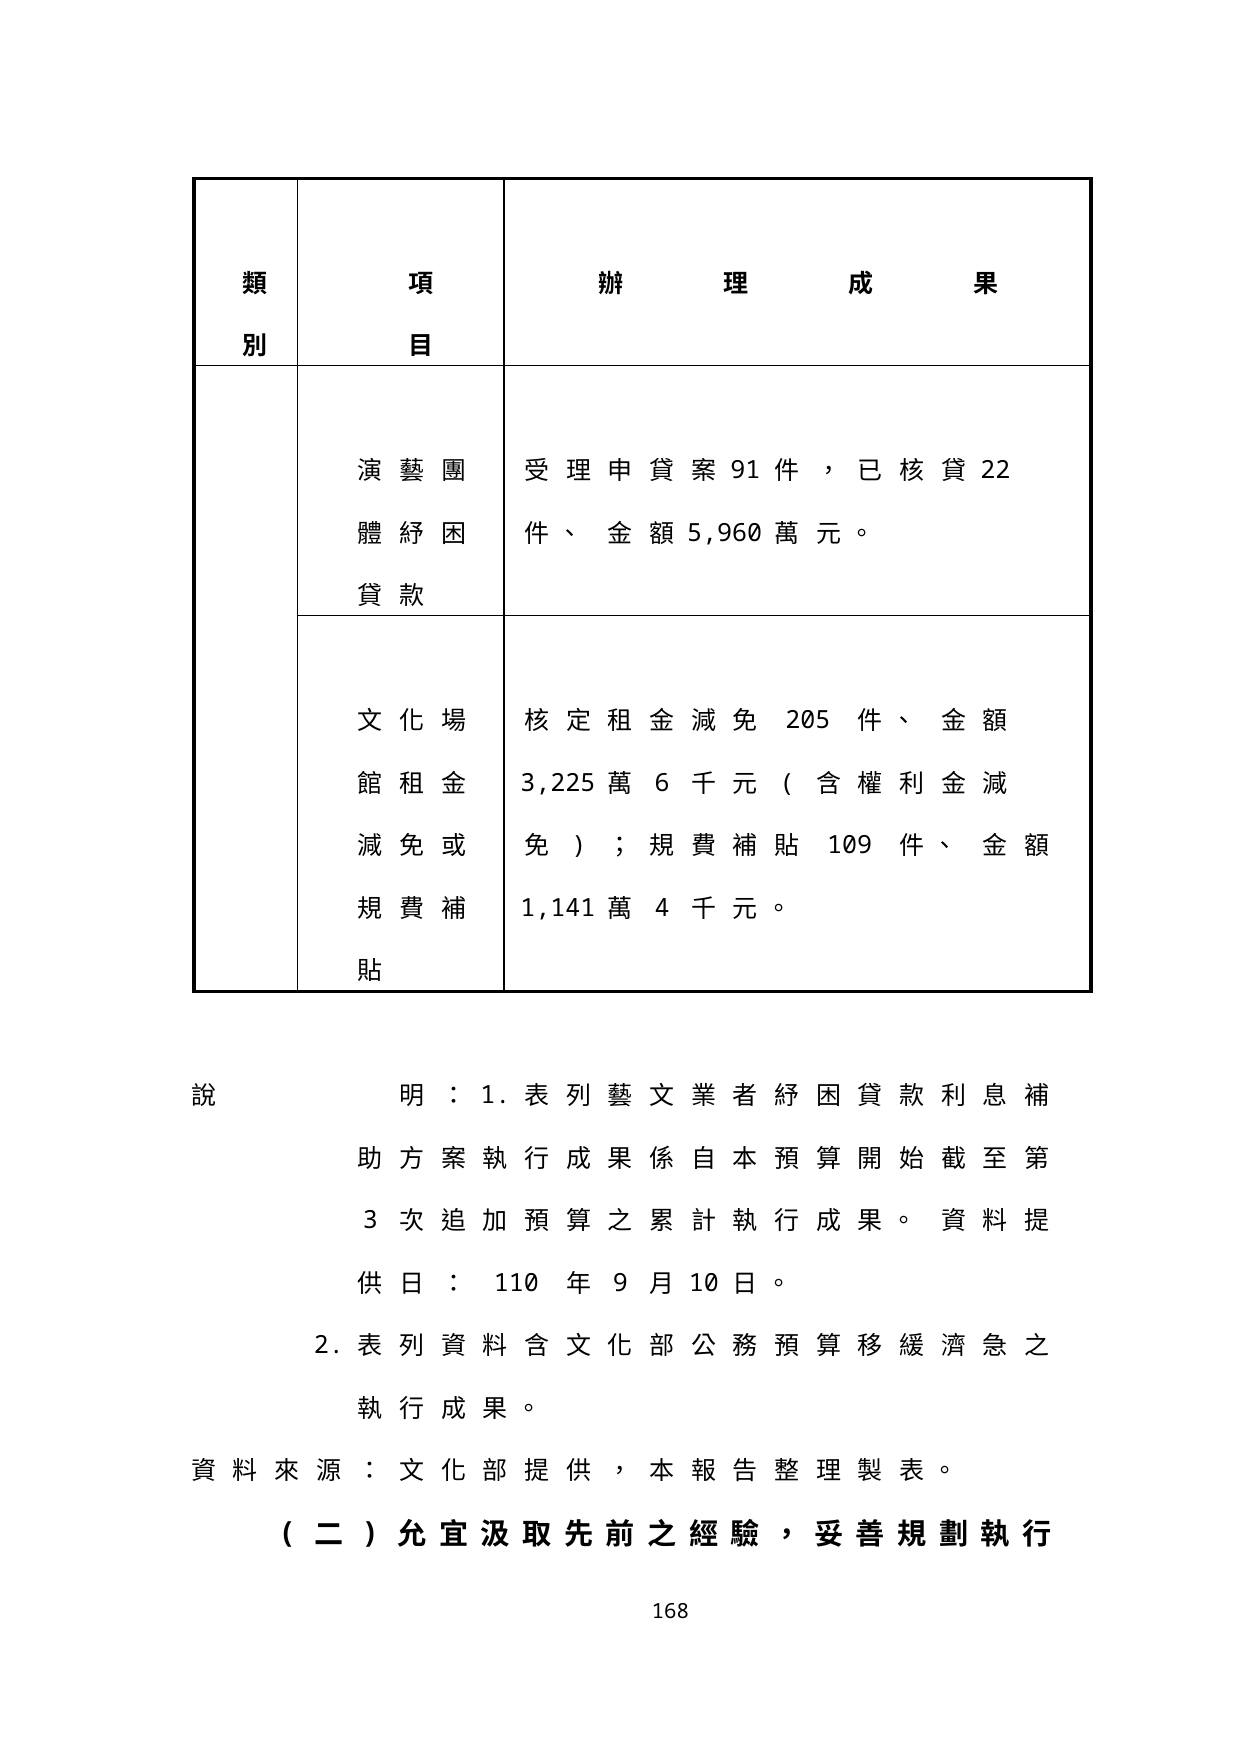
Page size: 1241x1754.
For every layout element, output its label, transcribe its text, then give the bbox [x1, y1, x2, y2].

table_header 類 別 [196, 180, 297, 365]
text 2.表列資料含文化部公務預算移緩濟急之執行成果。 [302, 1302, 1058, 1427]
table_cell 受理申貸案91件，已核貸22件、金額5,960萬元。 [505, 366, 1089, 615]
text 資料來源：文化部提供，本報告整理製表。 [183, 1427, 1058, 1490]
text (二)允宜汲取先前之經驗，妥善規劃執行 [242, 1490, 1058, 1552]
table_cell 演藝團體紓困貸款 [298, 366, 503, 615]
table_cell 核定租金減免205件、金額3,225萬6千元(含權利金減免)；規費補貼109件、金額1,141萬4千元。 [505, 616, 1089, 990]
table_header 項 目 [298, 180, 503, 365]
text 說 明：1.表列藝文業者紓困貸款利息補助方案執行成果係自本預算開始截至第3次追加預算之累計執行成果。資料提供日：110年9月10日。 [183, 1052, 1058, 1302]
table_cell 文化場館租金減免或規費補貼 [298, 616, 503, 990]
table_header 辦 理 成 果 [505, 180, 1089, 365]
table_cell [196, 366, 297, 990]
